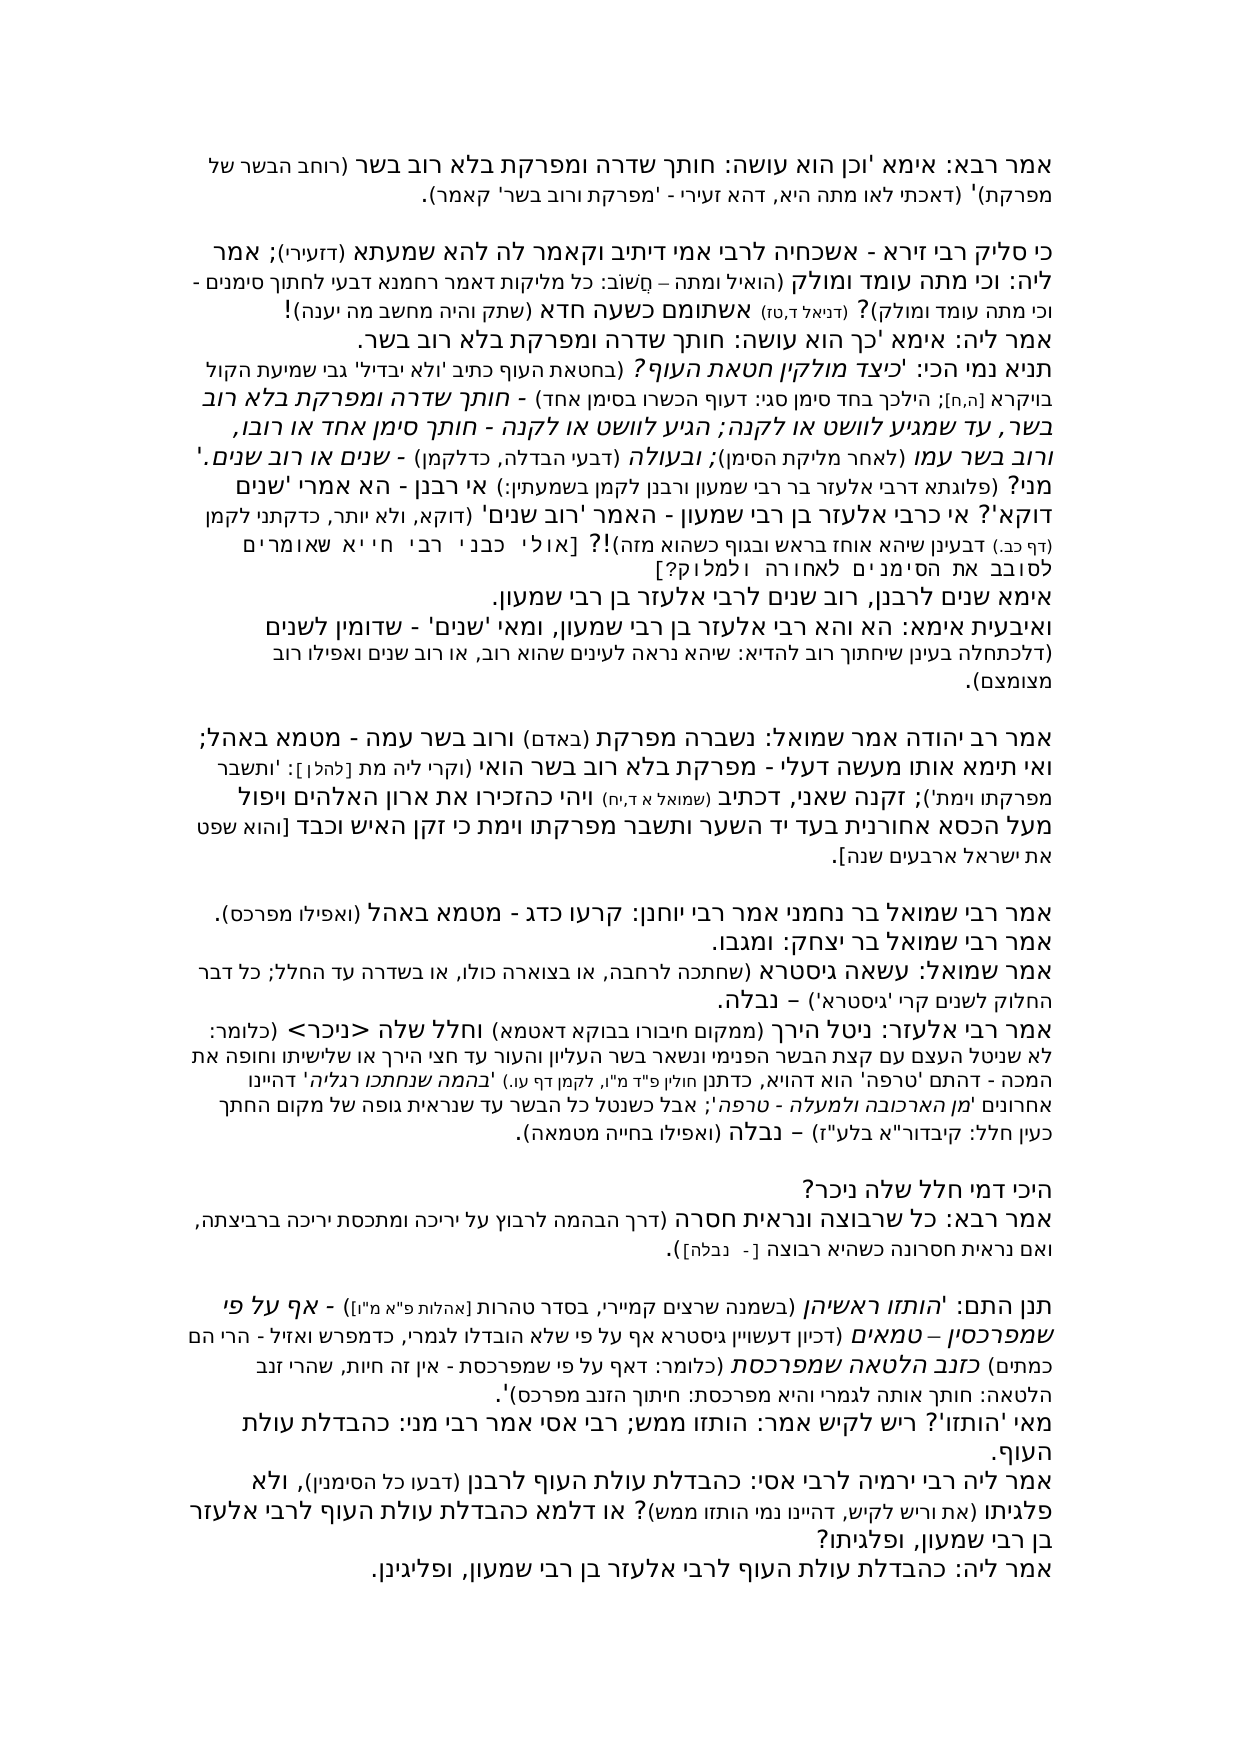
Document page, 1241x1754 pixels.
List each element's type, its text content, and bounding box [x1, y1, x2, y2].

text אימא שנים לרבנן, רוב שנים לרבי אלעזר בן רבי שמעון. [187, 583, 1053, 612]
text אמר רבי אלעזר: ניטל הירך (ממקום חיבורו בבוקא דאטמא) וחלל שלה <ניכר> (כלומר: לא שניטל העצם עם קצת הבשר הפנימי ונשאר בשר העליון והעור עד חצי הירך או שלישיתו וחופה את המכה - דהתם 'טרפה' הוא דהויא, כדתנן חולין פ"ד מ"ו, לקמן דף עו.) 'בהמה שנחתכו רגליה' דהיינו אחרונים 'מן הארכובה ולמעלה - טרפה'; אבל כשנטל כל הבשר עד שנראית גופה של מקום החתך כעין חלל: קיבדור"א בלע"ז) – נבלה (ואפילו בחייה מטמאה). [187, 1015, 1053, 1146]
text אמר רבי שמואל בר נחמני אמר רבי יוחנן: קרעו כדג - מטמא באהל (ואפילו מפרכס). [187, 898, 1053, 927]
text אמר רבא: אימא 'וכן הוא עושה: חותך שדרה ומפרקת בלא רוב בשר (רוחב הבשר של מפרקת)' (דאכתי לאו מתה היא, דהא זעירי - 'מפרקת ורוב בשר' קאמר). [187, 150, 1053, 208]
text אמר רב יהודה אמר שמואל: נשברה מפרקת (באדם) ורוב בשר עמה - מטמא באהל; ואי תימא אותו מעשה דעלי - מפרקת בלא רוב בשר הואי (וקרי ליה מת [להלן]: 'ותשבר מפרקתו וימת'); זקנה שאני, דכתיב (שמואל א ד,יח) ויהי כהזכירו את ארון האלהים ויפול מעל הכסא אחורנית בעד יד השער ותשבר מפרקתו וימת כי זקן האיש וכבד [והוא שפט את ישראל ארבעים שנה]. [187, 723, 1053, 869]
text אמר ליה: כהבדלת עולת העוף לרבי אלעזר בן רבי שמעון, ופליגינן. [187, 1554, 1053, 1583]
text אמר שמואל: עשאה גיסטרא (שחתכה לרחבה, או בצוארה כולו, או בשדרה עד החלל; כל דבר החלוק לשנים קרי 'גיסטרא') – נבלה. [187, 956, 1053, 1015]
text היכי דמי חלל שלה ניכר? [187, 1175, 1053, 1204]
text כי סליק רבי זירא - אשכחיה לרבי אמי דיתיב וקאמר לה להא שמעתא (דזעירי); אמר ליה: וכי מתה עומד ומולק (הואיל ומתה – חֲשׁוֹב: כל מליקות דאמר רחמנא דבעי לחתוך סימנים - וכי מתה עומד ומולק)? (דניאל ד,טז) אשתומם כשעה חדא (שתק והיה מחשב מה יענה)! [187, 237, 1053, 325]
text אמר ליה רבי ירמיה לרבי אסי: כהבדלת עולת העוף לרבנן (דבעו כל הסימנין), ולא פלגיתו (את וריש לקיש, דהיינו נמי הותזו ממש)? או דלמא כהבדלת עולת העוף לרבי אלעזר בן רבי שמעון, ופלגיתו? [187, 1467, 1053, 1554]
text אמר ליה: אימא 'כך הוא עושה: חותך שדרה ומפרקת בלא רוב בשר. [187, 325, 1053, 354]
text מאי 'הותזו'? ריש לקיש אמר: הותזו ממש; רבי אסי אמר רבי מני: כהבדלת עולת העוף. [187, 1408, 1053, 1467]
text אמר רבי שמואל בר יצחק: ומגבו. [187, 927, 1053, 956]
text תנן התם: 'הותזו ראשיהן (בשמנה שרצים קמיירי, בסדר טהרות [אהלות פ"א מ"ו]) - אף על פי שמפרכסין – טמאים (דכיון דעשויין גיסטרא אף על פי שלא הובדלו לגמרי, כדמפרש ואזיל - הרי הם כמתים) כזנב הלטאה שמפרכסת (כלומר: דאף על פי שמפרכסת - אין זה חיות, שהרי זנב הלטאה: חותך אותה לגמרי והיא מפרכסת: חיתוך הזנב מפרכס)'. [187, 1291, 1053, 1408]
text תניא נמי הכי: 'כיצד מולקין חטאת העוף? (בחטאת העוף כתיב 'ולא יבדיל' גבי שמיעת הקול בויקרא [ה,ח]; הילכך בחד סימן סגי: דעוף הכשרו בסימן אחד) - חותך שדרה ומפרקת בלא רוב בשר, עד שמגיע לוושט או לקנה; הגיע לוושט או לקנה - חותך סימן אחד או רובו, ורוב בשר עמו (לאחר מליקת הסימן); ובעולה (דבעי הבדלה, כדלקמן) - שנים או רוב שנים.' מני? (פלוגתא דרבי אלעזר בר רבי שמעון ורבנן לקמן בשמעתין:) אי רבנן - הא אמרי 'שנים דוקא'? אי כרבי אלעזר בן רבי שמעון - האמר 'רוב שנים' (דוקא, ולא יותר, כדקתני לקמן (דף כב.) דבעינן שיהא אוחז בראש ובגוף כשהוא מזה)!? [אולי כבני רבי חייא שאומרים לסובב את הסימנים לאחורה ולמלוק?] [187, 354, 1053, 583]
text ואיבעית אימא: הא והא רבי אלעזר בן רבי שמעון, ומאי 'שנים' - שדומין לשנים (דלכתחלה בעינן שיחתוך רוב להדיא: שיהא נראה לעינים שהוא רוב, או רוב שנים ואפילו רוב מצומצם). [187, 612, 1053, 694]
text אמר רבא: כל שרבוצה ונראית חסרה (דרך הבהמה לרבוץ על יריכה ומתכסת יריכה ברביצתה, ואם נראית חסרונה כשהיא רבוצה [- נבלה]). [187, 1204, 1053, 1263]
